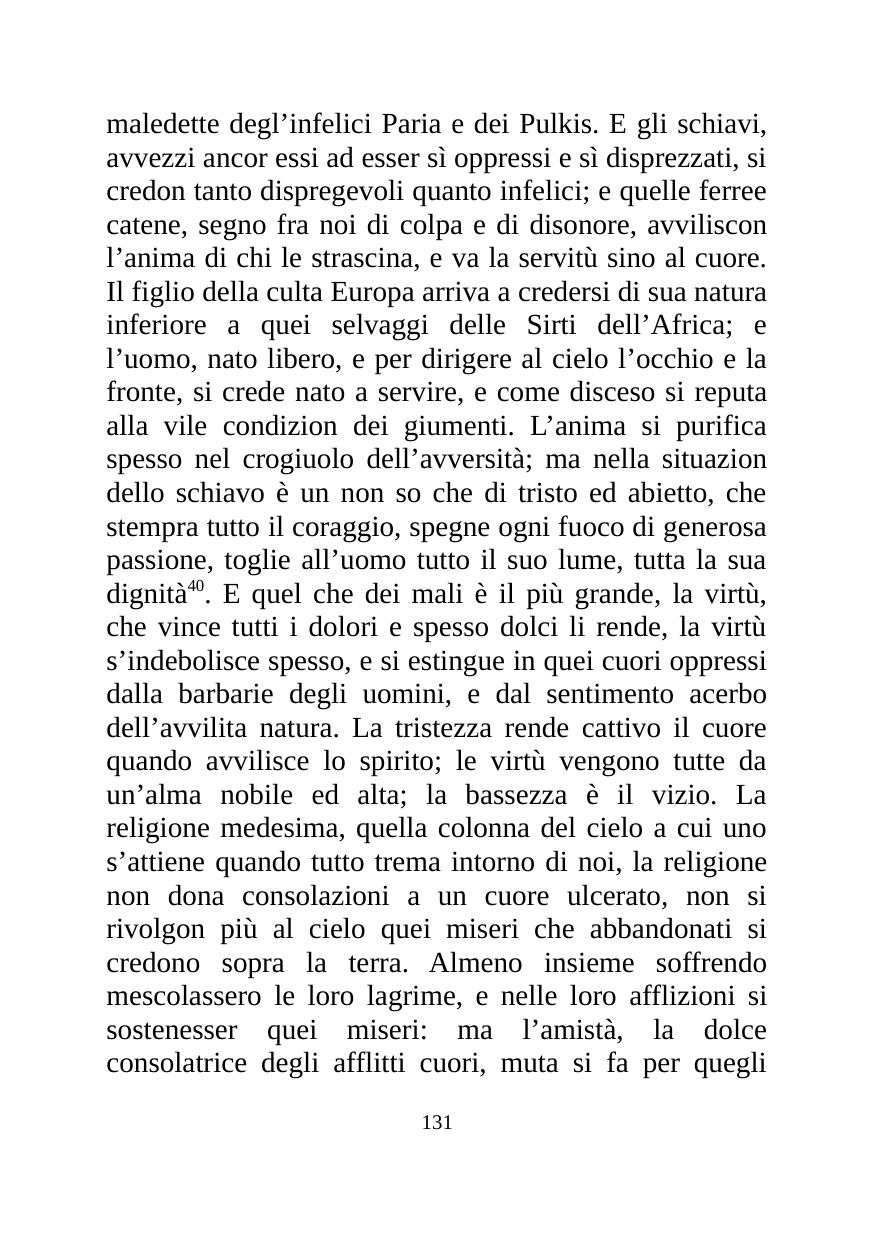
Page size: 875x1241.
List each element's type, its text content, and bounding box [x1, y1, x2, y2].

text maledette degl’infelici Paria e dei Pulkis. E gli schiavi, avvezzi ancor essi ad esser sì oppressi e sì disprezzati, si credon tanto dispregevoli quanto infelici; e quelle ferree catene, segno fra noi di colpa e di disonore, avviliscon l’anima di chi le strascina, e va la servitù sino al cuore. Il figlio della culta Europa arriva a credersi di sua natura inferiore a quei selvaggi delle Sirti dell’Africa; e l’uomo, nato libero, e per dirigere al cielo l’occhio e la fronte, si crede nato a servire, e come disceso si reputa alla vile condizion dei giumenti. L’anima si purifica spesso nel crogiuolo dell’avversità; ma nella situazion dello schiavo è un non so che di tristo ed abietto, che stempra tutto il coraggio, spegne ogni fuoco di generosa passione, toglie all’uomo tutto il suo lume, tutta la sua dignità. E quel che dei mali è il più grande, la virtù, che vince tutti i dolori e spesso dolci li rende, la virtù s’indebolisce spesso, e si estingue in quei cuori oppressi dalla barbarie degli uomini, e dal sentimento acerbo dell’avvilita natura. La tristezza rende cattivo il cuore quando avvilisce lo spirito; le virtù vengono tutte da un’alma nobile ed alta; la bassezza è il vizio. La religione medesima, quella colonna del cielo a cui uno s’attiene quando tutto trema intorno di noi, la religione non dona consolazioni a un cuore ulcerato, non si rivolgon più al cielo quei miseri che abbandonati si credono sopra la terra. Almeno insieme soffrendo mescolassero le loro lagrime, e nelle loro afflizioni si sostenesser quei miseri: ma l’amistà, la dolce consolatrice degli afflitti cuori, muta si fa per quegli [106, 106, 768, 1079]
